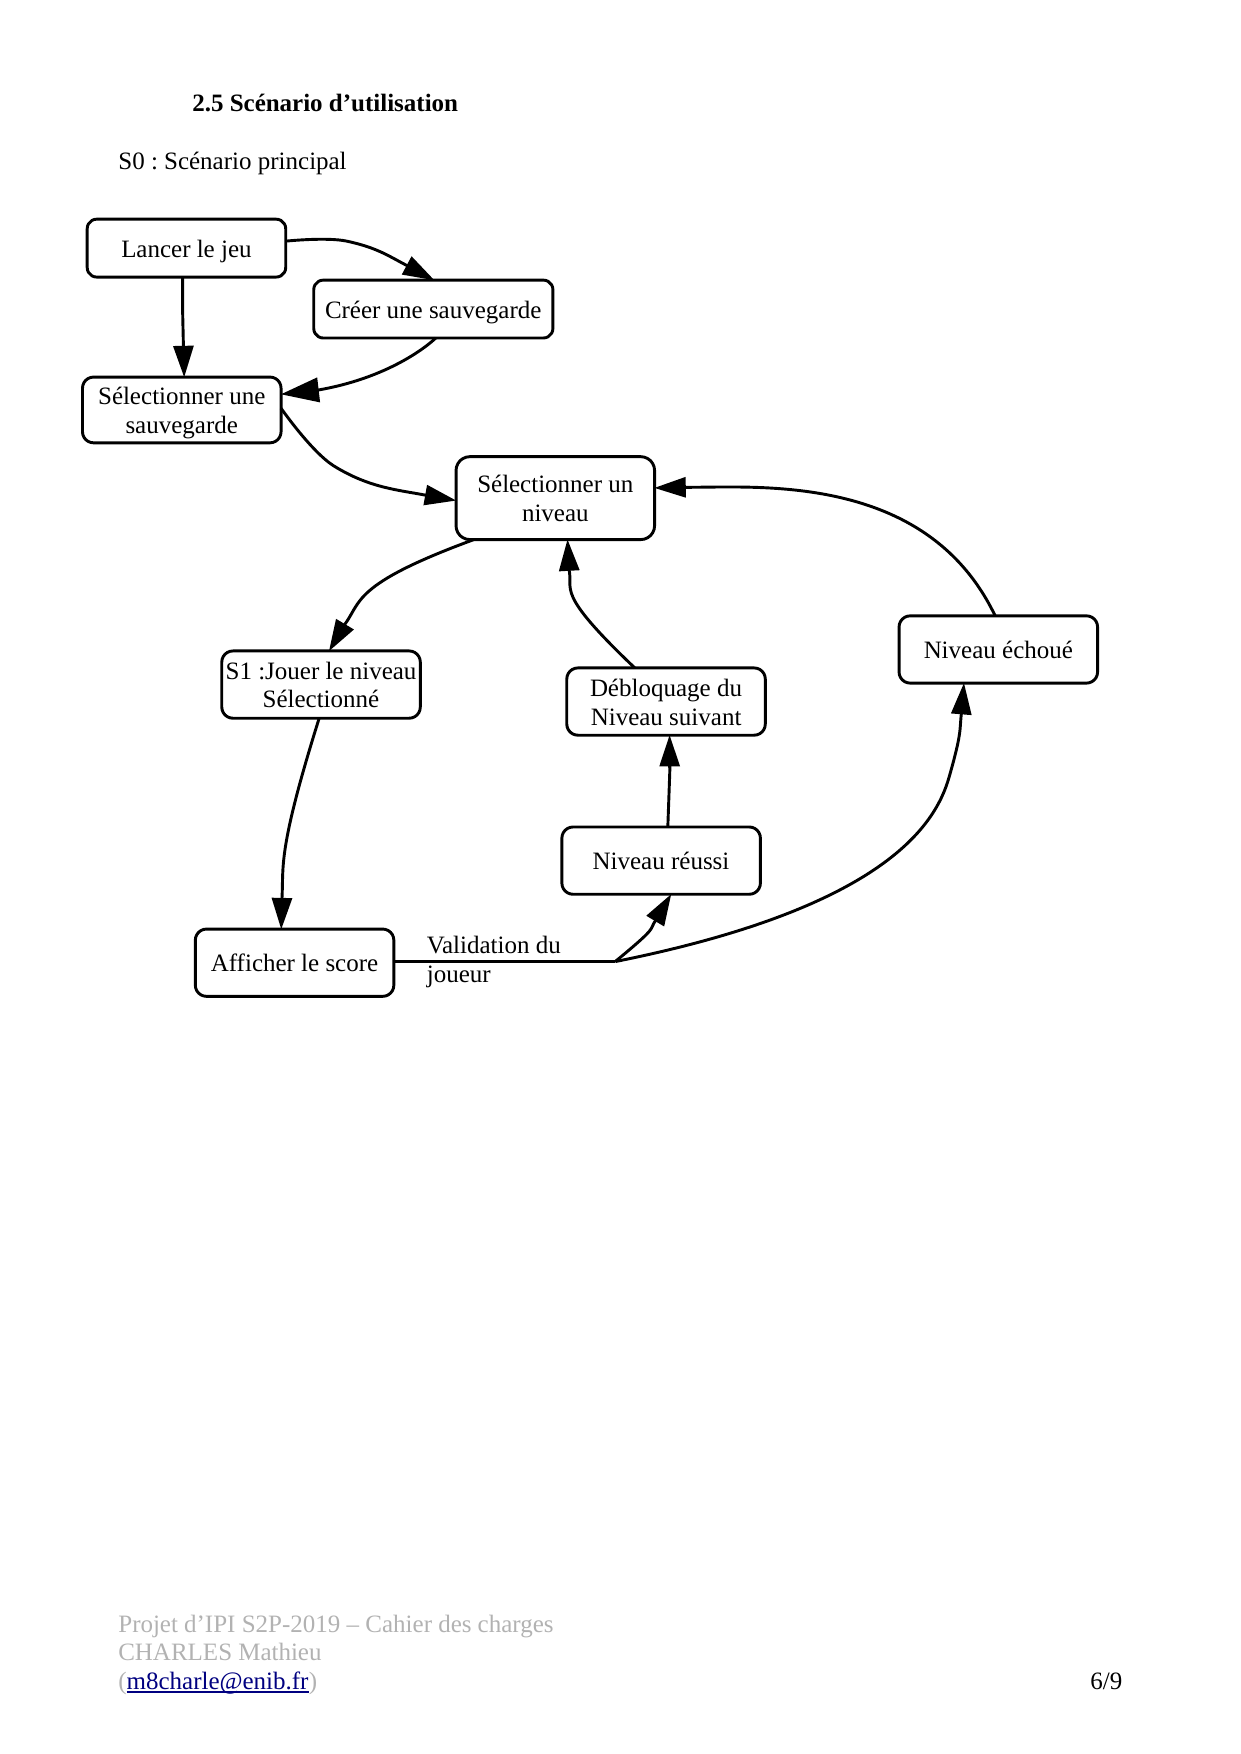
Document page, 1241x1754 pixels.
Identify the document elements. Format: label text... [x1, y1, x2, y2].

text 2.5 Scénario d’utilisation [118, 88, 1122, 117]
text S0 : Scénario principal [118, 146, 1122, 175]
